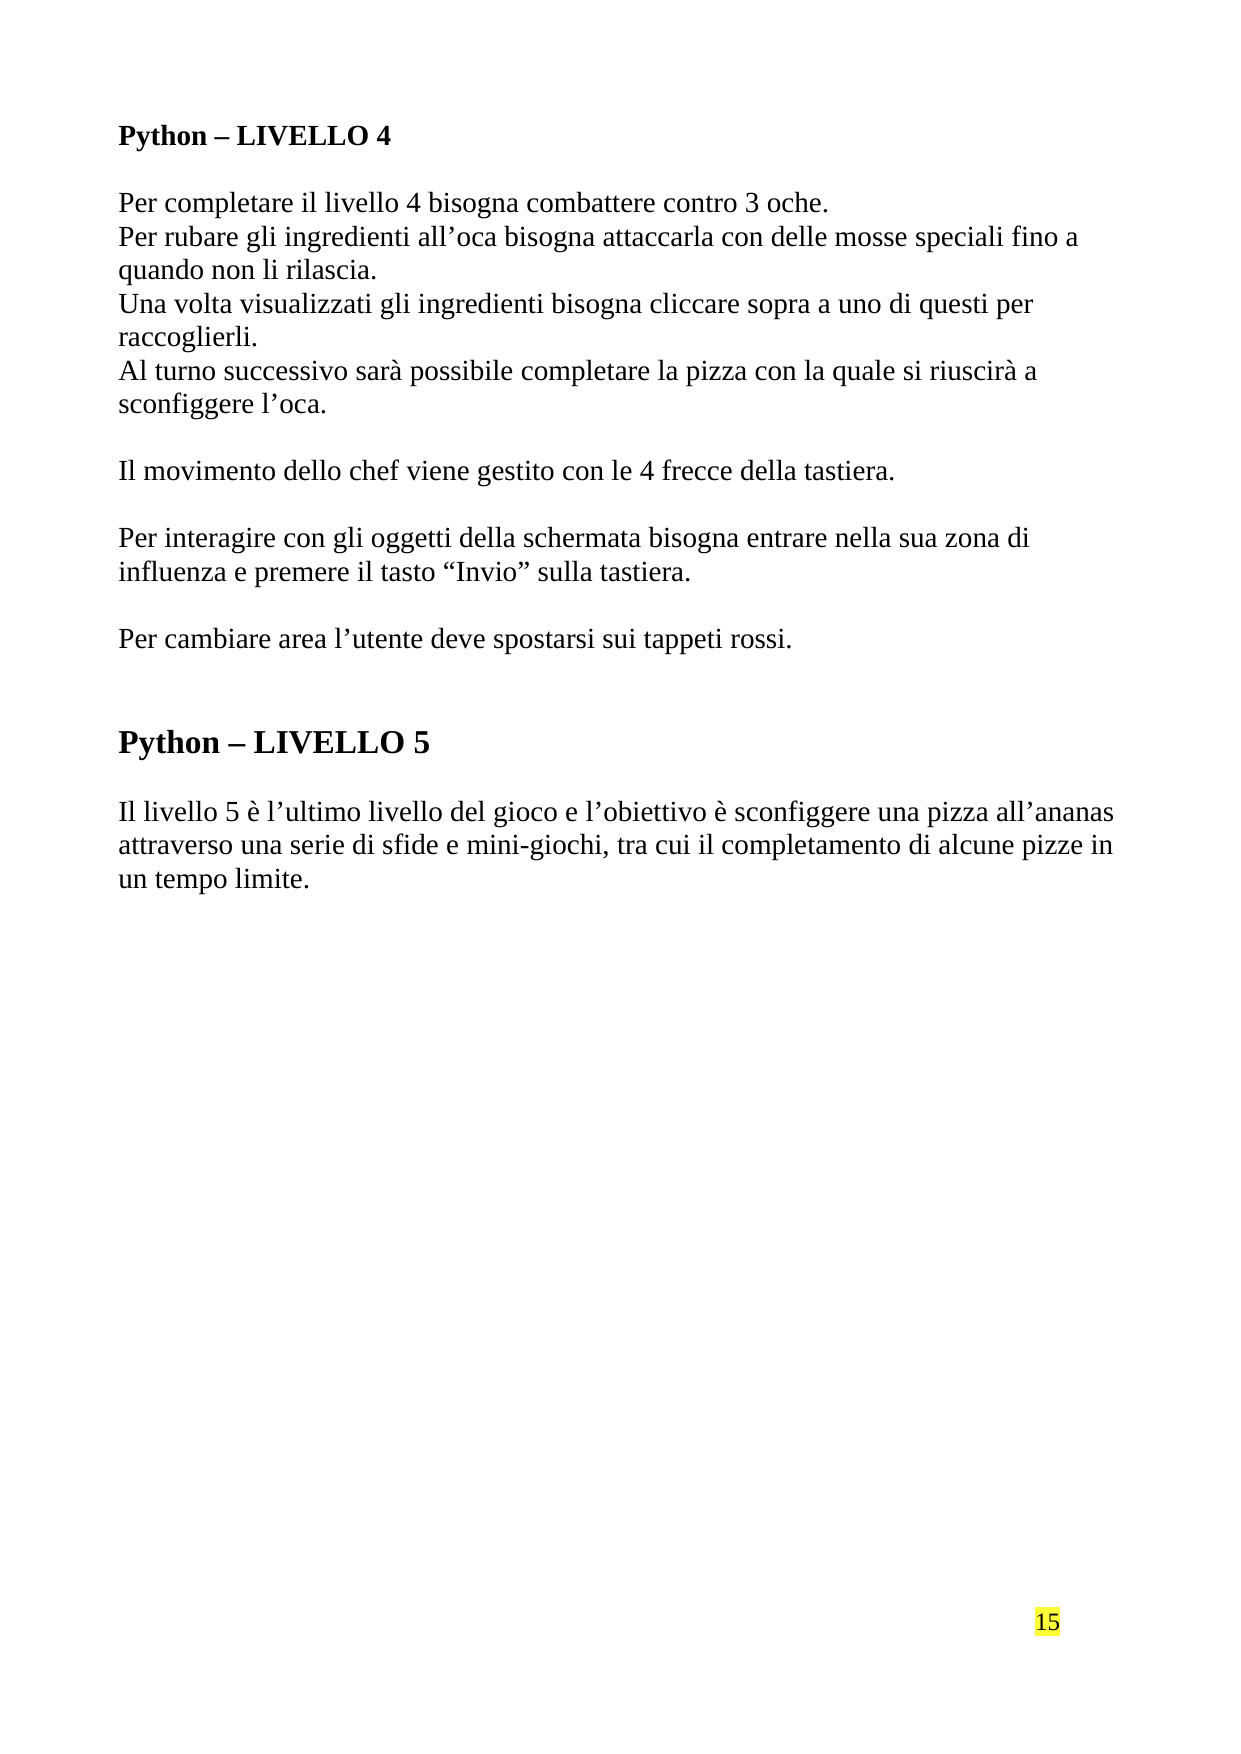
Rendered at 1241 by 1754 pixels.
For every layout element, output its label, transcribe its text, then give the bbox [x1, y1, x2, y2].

text Il livello 5 è l’ultimo livello del gioco e l’obiettivo è sconfiggere una pizza all’ananas attraverso una serie di sfide e mini-giochi, tra cui il completamento di alcune pizze in un tempo limite. [118, 794, 1122, 894]
text Python – LIVELLO 4 [118, 118, 1122, 152]
text Per completare il livello 4 bisogna combattere contro 3 oche. [118, 185, 1122, 219]
text Per interagire con gli oggetti della schermata bisogna entrare nella sua zona di influenza e premere il tasto “Invio” sulla tastiera. [118, 521, 1122, 588]
text Il movimento dello chef viene gestito con le 4 frecce della tastiera. [118, 453, 1122, 487]
text Python – LIVELLO 5 [118, 722, 1122, 760]
text Per rubare gli ingredienti all’oca bisogna attaccarla con delle mosse speciali fino a quando non li rilascia. [118, 219, 1122, 286]
text Una volta visualizzati gli ingredienti bisogna cliccare sopra a uno di questi per raccoglierli. [118, 286, 1122, 353]
text Per cambiare area l’utente deve spostarsi sui tappeti rossi. [118, 621, 1122, 655]
text Al turno successivo sarà possibile completare la pizza con la quale si riuscirà a sconfiggere l’oca. [118, 353, 1122, 420]
